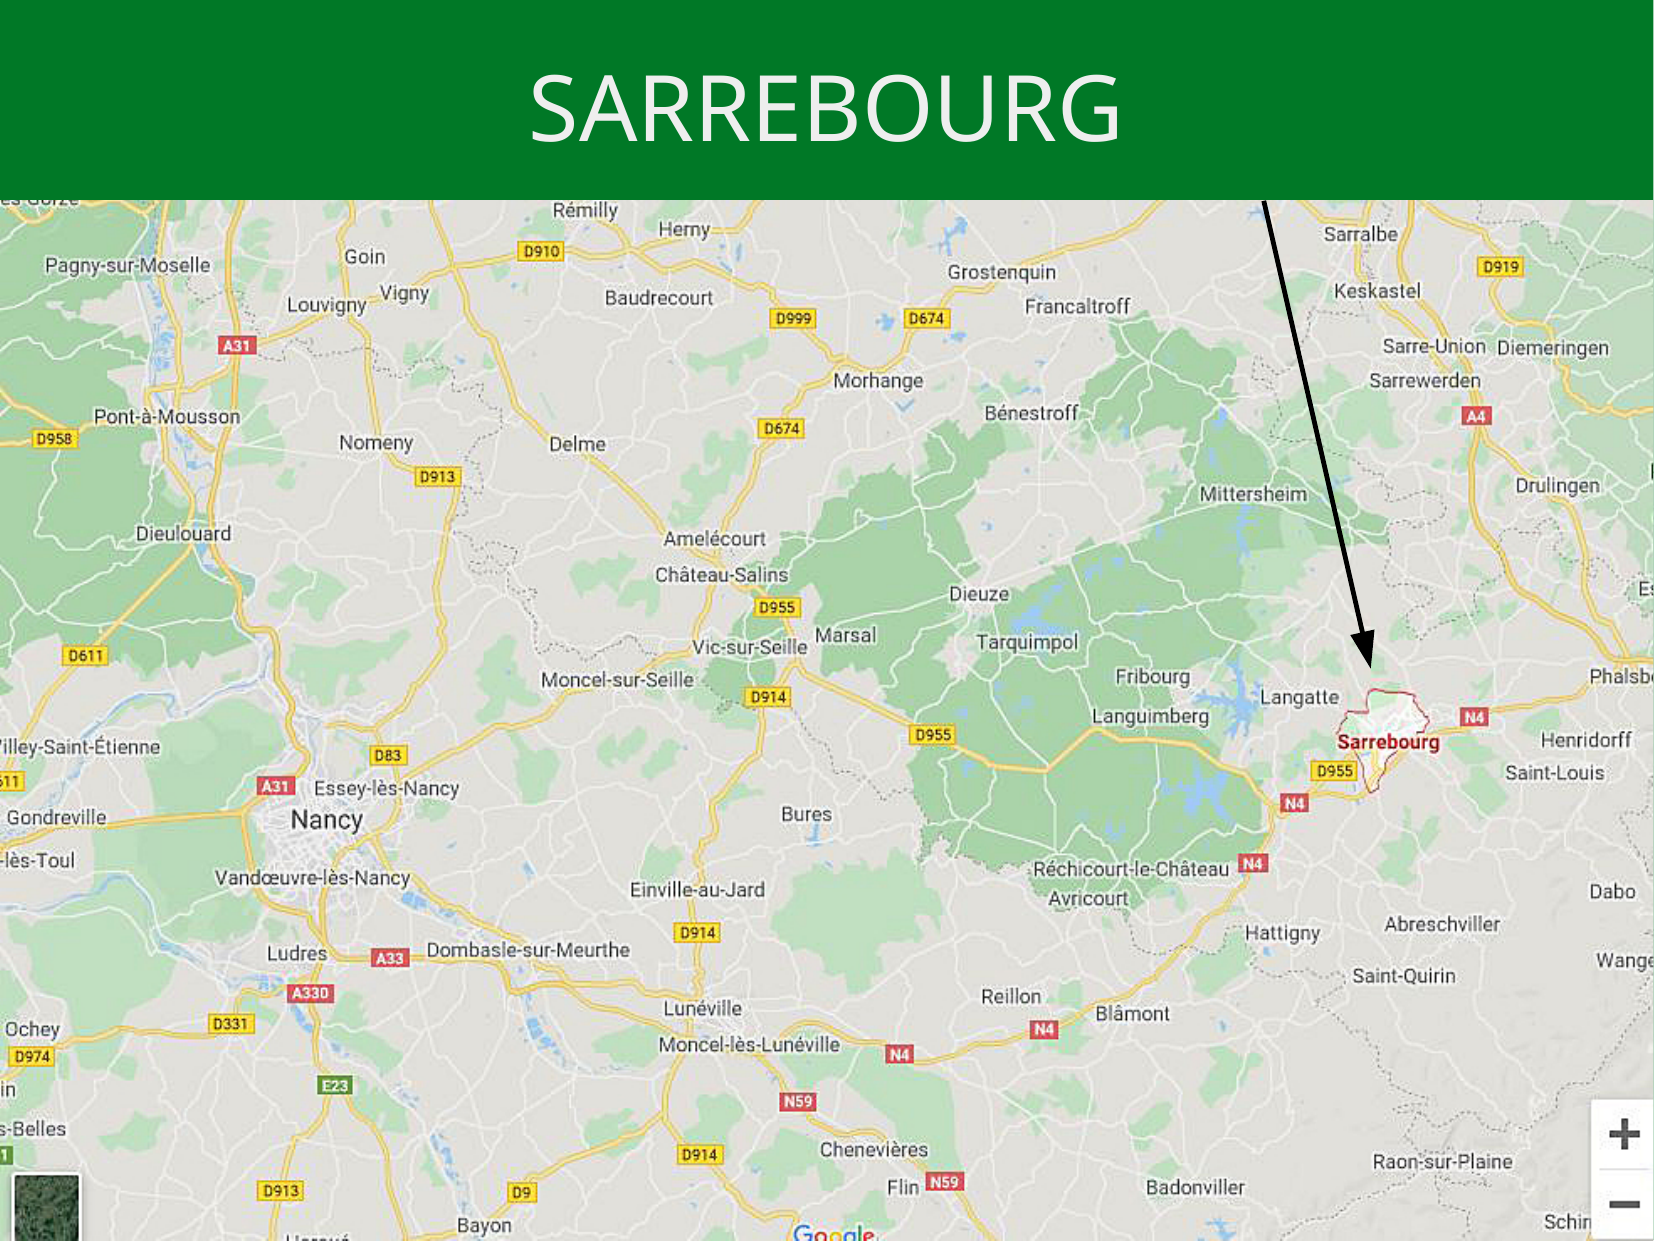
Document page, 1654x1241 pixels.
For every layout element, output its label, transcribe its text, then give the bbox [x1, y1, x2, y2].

picture [0, 200, 1654, 1241]
title SARREBOURG [82, 23, 1571, 189]
